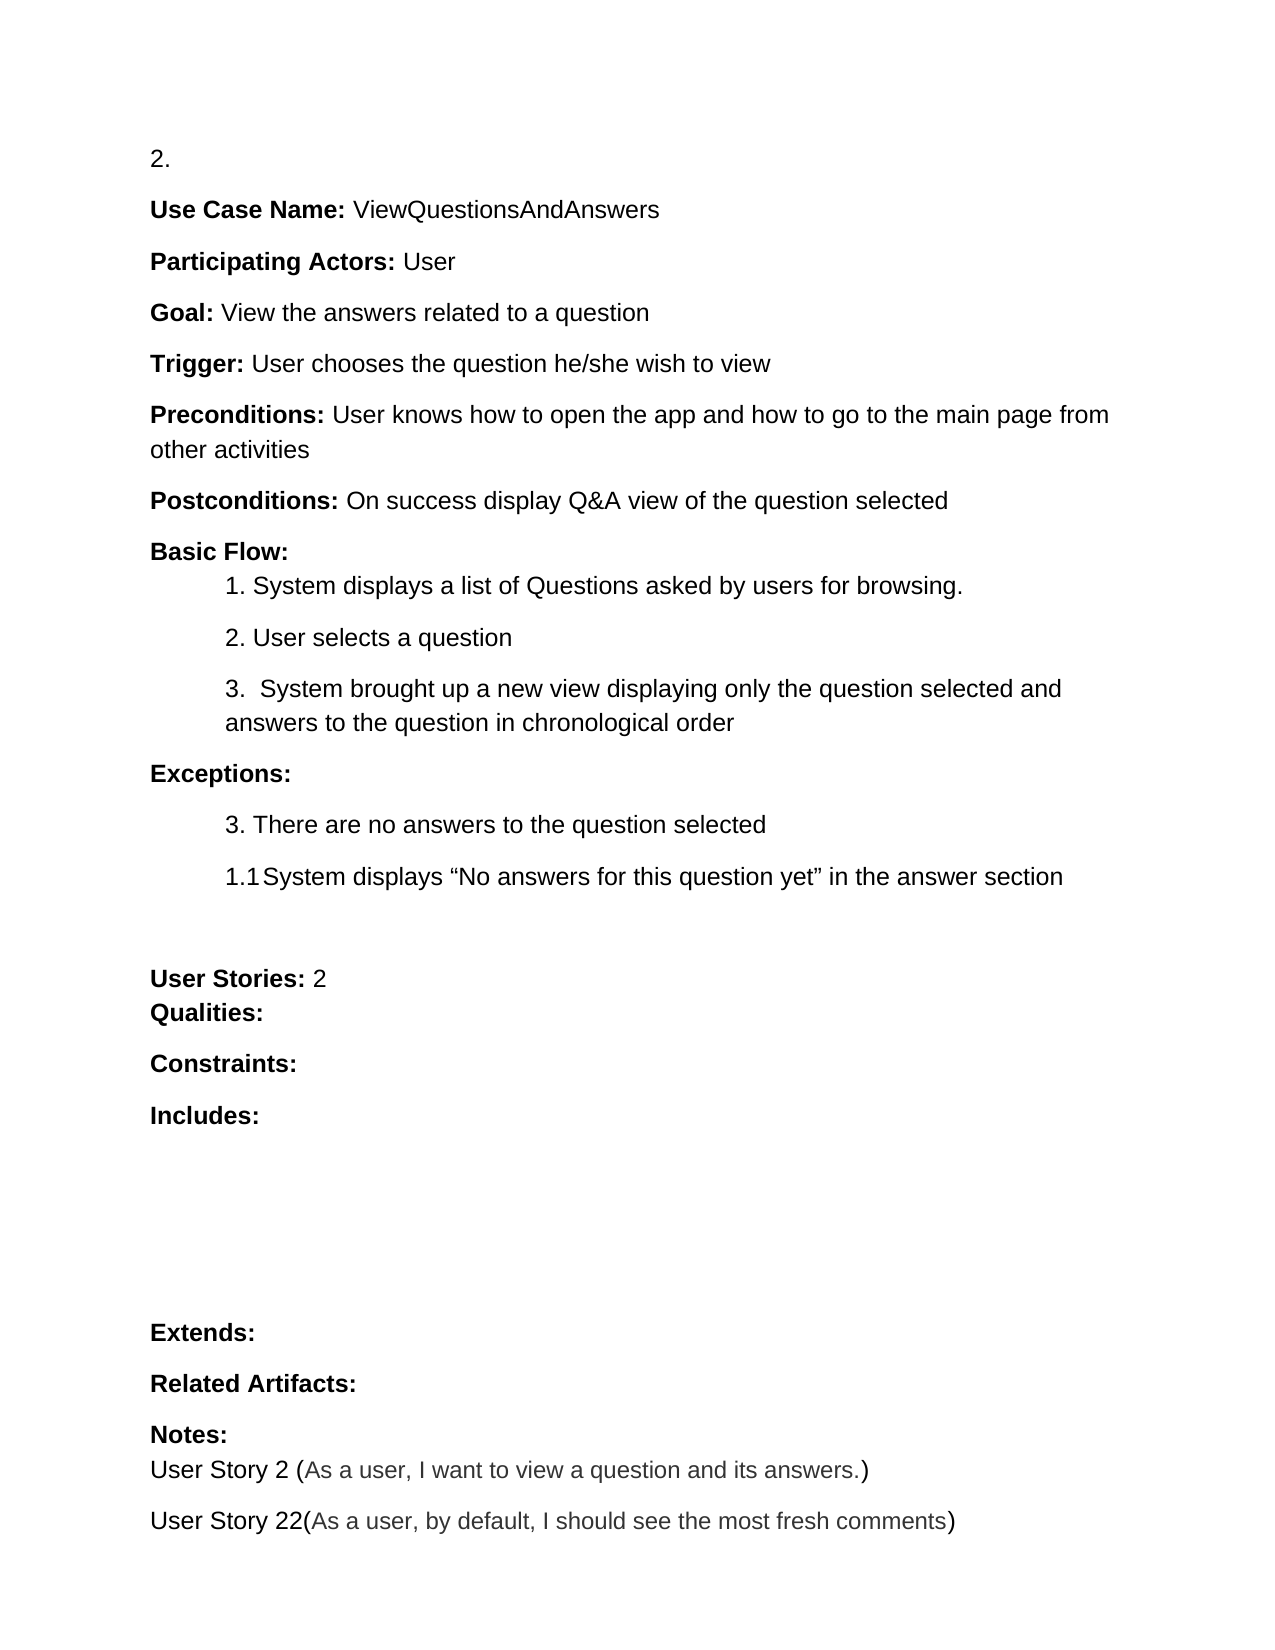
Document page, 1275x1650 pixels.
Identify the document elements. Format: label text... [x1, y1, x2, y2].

text Includes: [150, 1101, 1125, 1129]
text Postconditions: On success display Q&A view of the question selected [150, 486, 1125, 514]
list System displays “No answers for this question yet” in the answer section [225, 862, 1125, 890]
text Extends: [150, 1318, 1125, 1347]
text User Stories: 2 Qualities: [150, 964, 1125, 1027]
text Goal: View the answers related to a question [150, 298, 1125, 327]
text 3. There are no answers to the question selected [150, 810, 1125, 839]
text Basic Flow: 1. System displays a list of Questions asked by users for browsing. [150, 537, 1125, 600]
text Related Artifacts: [150, 1369, 1125, 1398]
text Notes: User Story 2 (As a user, I want to view a question and its answers.) [150, 1420, 1125, 1483]
text Participating Actors: User [150, 247, 1125, 275]
text User Story 22(As a user, by default, I should see the most fresh comments) [150, 1506, 1125, 1534]
text 2. User selects a question [150, 622, 1125, 651]
text Trigger: User chooses the question he/she wish to view [150, 349, 1125, 378]
text 3. System brought up a new view displaying only the question selected and answers to the question in chronological order [225, 674, 1125, 737]
text Constraints: [150, 1049, 1125, 1078]
text Preconditions: User knows how to open the app and how to go to the main page from other activities [150, 400, 1125, 463]
text Exceptions: [150, 759, 1125, 788]
text 2. [150, 144, 1125, 173]
text Use Case Name: ViewQuestionsAndAnswers [150, 196, 1125, 224]
